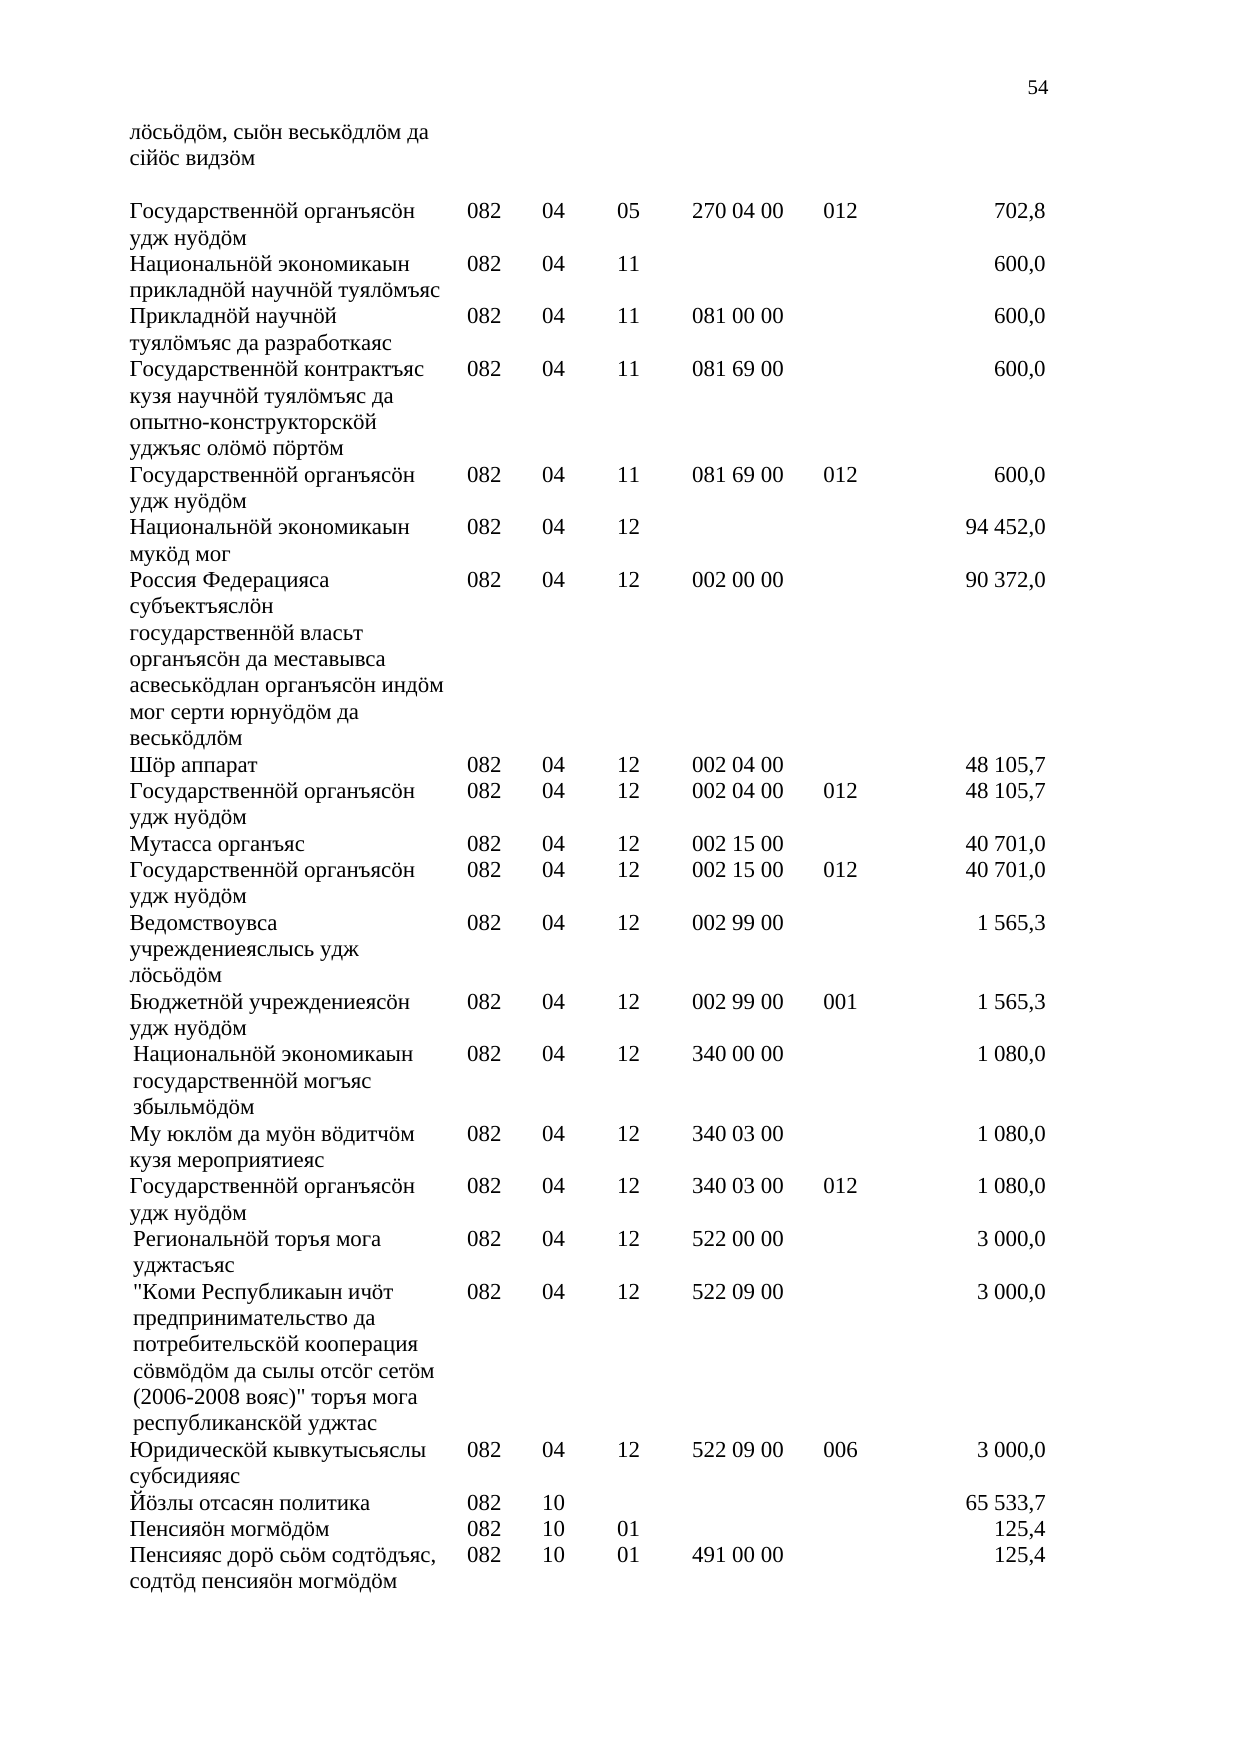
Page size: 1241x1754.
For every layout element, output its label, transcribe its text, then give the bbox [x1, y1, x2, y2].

table_cell [1057, 566, 1113, 751]
table_cell 12 [606, 566, 681, 751]
table_cell 600,0 [887, 250, 1057, 303]
table_cell [812, 1489, 887, 1515]
table_cell 522 00 00 [681, 1225, 812, 1278]
table_cell 082 [456, 1489, 531, 1515]
table_cell 04 [531, 303, 606, 355]
table_cell [1057, 197, 1113, 250]
table_cell 04 [531, 566, 606, 751]
table_cell 082 [456, 303, 531, 355]
table_cell 125,4 [887, 1541, 1057, 1594]
table_cell [812, 1278, 887, 1436]
table_cell Бюджетнöй учреждениеясöн удж нуöдöм [118, 988, 456, 1041]
table_cell 1 080,0 [887, 1120, 1057, 1172]
table_cell 11 [606, 355, 681, 461]
table_cell 081 69 00 [681, 461, 812, 513]
table_cell [606, 1489, 681, 1515]
table_cell [456, 118, 531, 197]
table_cell 522 09 00 [681, 1436, 812, 1488]
table_cell 12 [606, 751, 681, 777]
table_cell 10 [531, 1515, 606, 1541]
table_cell [1057, 777, 1113, 830]
table_cell 04 [531, 355, 606, 461]
table_cell 12 [606, 777, 681, 830]
table_cell [812, 1515, 887, 1541]
table_cell 082 [456, 909, 531, 988]
table_cell 082 [456, 250, 531, 303]
table_cell 082 [456, 1541, 531, 1594]
table_cell 082 [456, 751, 531, 777]
table_cell 12 [606, 909, 681, 988]
table_cell 012 [812, 197, 887, 250]
table_cell 11 [606, 461, 681, 513]
table_cell 081 69 00 [681, 355, 812, 461]
table_cell 082 [456, 566, 531, 751]
table_cell 012 [812, 777, 887, 830]
table_cell [1057, 118, 1113, 197]
table_cell 082 [456, 1120, 531, 1172]
table_cell [1057, 856, 1113, 909]
table_cell 04 [531, 830, 606, 856]
table_cell 082 [456, 355, 531, 461]
table_cell 081 00 00 [681, 303, 812, 355]
table_cell 002 99 00 [681, 988, 812, 1041]
table_cell [812, 1120, 887, 1172]
table_cell 12 [606, 514, 681, 566]
table_cell Россия Федерацияса субъектъяслöн государственнöй власьт органъясöн да меставывса асвеськöдлан органъясöн индöм мог серти юрнуöдöм да веськöдлöм [118, 566, 456, 751]
table_cell [1057, 830, 1113, 856]
table_cell 12 [606, 1172, 681, 1225]
table_cell 12 [606, 1225, 681, 1278]
table_cell 082 [456, 197, 531, 250]
table_cell 270 04 00 [681, 197, 812, 250]
table_cell [681, 118, 812, 197]
table_cell 1 080,0 [887, 1041, 1057, 1119]
table_cell Мутасса органъяс [118, 830, 456, 856]
table_cell [1057, 988, 1113, 1041]
table_cell 002 15 00 [681, 856, 812, 909]
table_cell 702,8 [887, 197, 1057, 250]
table_cell [1057, 1041, 1113, 1119]
table_cell 10 [531, 1489, 606, 1515]
table_cell 12 [606, 856, 681, 909]
table_cell 04 [531, 777, 606, 830]
table_cell 012 [812, 856, 887, 909]
table_cell лöсьöдöм, сыöн веськöдлöм да сійöс видзöм [118, 118, 456, 197]
table_cell 01 [606, 1515, 681, 1541]
table_cell 082 [456, 777, 531, 830]
table_cell Государственнöй органъясöн удж нуöдöм [118, 1172, 456, 1225]
table_cell 04 [531, 250, 606, 303]
table_cell 082 [456, 1515, 531, 1541]
table_cell 522 09 00 [681, 1278, 812, 1436]
table_cell [812, 303, 887, 355]
table_cell 340 03 00 [681, 1120, 812, 1172]
table_cell 04 [531, 1041, 606, 1119]
table_cell 04 [531, 197, 606, 250]
table_cell [1057, 1225, 1113, 1278]
table_cell 12 [606, 1436, 681, 1488]
table_cell [812, 118, 887, 197]
table_cell 04 [531, 1436, 606, 1488]
table_cell [1057, 1515, 1113, 1541]
table_cell 3 000,0 [887, 1278, 1057, 1436]
table_cell [812, 250, 887, 303]
table_cell 012 [812, 1172, 887, 1225]
table_cell 04 [531, 856, 606, 909]
table_cell 1 080,0 [887, 1172, 1057, 1225]
table_cell "Коми Республикаын ичöт предпринимательство да потребительскöй кооперация сöвмöдöм да сылы отсöг сетöм (2006-2008 вояс)" торъя мога республиканскöй уджтас [118, 1278, 456, 1436]
table_cell [812, 514, 887, 566]
table_cell Национальнöй экономикаын мукöд мог [118, 514, 456, 566]
table_cell 082 [456, 1436, 531, 1488]
table_cell [1057, 514, 1113, 566]
table_cell [1057, 303, 1113, 355]
table_cell Государственнöй органъясöн удж нуöдöм [118, 197, 456, 250]
table_cell 90 372,0 [887, 566, 1057, 751]
table_cell [1057, 1172, 1113, 1225]
table_cell 65 533,7 [887, 1489, 1057, 1515]
table_cell 082 [456, 1225, 531, 1278]
table_cell 001 [812, 988, 887, 1041]
table_cell 600,0 [887, 461, 1057, 513]
table_cell 1 565,3 [887, 988, 1057, 1041]
table_cell [1057, 250, 1113, 303]
table_cell [1057, 1489, 1113, 1515]
table_cell [681, 1489, 812, 1515]
table_cell Государственнöй органъясöн удж нуöдöм [118, 461, 456, 513]
table_cell 12 [606, 988, 681, 1041]
table_cell 11 [606, 250, 681, 303]
table_cell 006 [812, 1436, 887, 1488]
table_cell 01 [606, 1541, 681, 1594]
table_cell [1057, 1120, 1113, 1172]
table_cell 002 00 00 [681, 566, 812, 751]
table_cell Государственнöй органъясöн удж нуöдöм [118, 777, 456, 830]
table_cell Юридическöй кывкутысьяслы субсидияяс [118, 1436, 456, 1488]
table_cell [681, 514, 812, 566]
table_cell 40 701,0 [887, 830, 1057, 856]
table_cell Государственнöй контрактъяс кузя научнöй туялöмъяс да опытно-конструкторскöй уджъяс олöмö пöртöм [118, 355, 456, 461]
table_cell 04 [531, 1120, 606, 1172]
table_cell Ведомствоувса учреждениеяслысь удж лöсьöдöм [118, 909, 456, 988]
table_cell [531, 118, 606, 197]
table_cell 04 [531, 1225, 606, 1278]
table_cell [812, 830, 887, 856]
table_cell 3 000,0 [887, 1225, 1057, 1278]
table_cell 05 [606, 197, 681, 250]
table_cell [1057, 1278, 1113, 1436]
table_cell 12 [606, 1120, 681, 1172]
table_cell [812, 751, 887, 777]
table_cell 002 04 00 [681, 751, 812, 777]
table_cell Пенсияяс дорö сьöм содтöдъяс, содтöд пенсияöн могмöдöм [118, 1541, 456, 1594]
table_cell [681, 250, 812, 303]
table_cell 082 [456, 1172, 531, 1225]
table_cell 04 [531, 751, 606, 777]
table_cell 082 [456, 1278, 531, 1436]
table_cell 491 00 00 [681, 1541, 812, 1594]
table_cell [812, 566, 887, 751]
table_cell 3 000,0 [887, 1436, 1057, 1488]
table_cell 10 [531, 1541, 606, 1594]
table_cell Пенсияöн могмöдöм [118, 1515, 456, 1541]
table_cell [681, 1515, 812, 1541]
table_cell 40 701,0 [887, 856, 1057, 909]
table_cell [1057, 751, 1113, 777]
table_cell 002 99 00 [681, 909, 812, 988]
table_cell 04 [531, 909, 606, 988]
table_cell 600,0 [887, 355, 1057, 461]
table_cell 340 03 00 [681, 1172, 812, 1225]
table_cell Региональнöй торъя мога уджтасъяс [118, 1225, 456, 1278]
table_cell [812, 1541, 887, 1594]
table_cell 48 105,7 [887, 777, 1057, 830]
table_cell 04 [531, 988, 606, 1041]
table_cell 012 [812, 461, 887, 513]
table_cell [1057, 355, 1113, 461]
table_cell [606, 118, 681, 197]
table_cell 11 [606, 303, 681, 355]
table_cell 12 [606, 830, 681, 856]
table_cell Прикладнöй научнöй туялöмъяс да разработкаяс [118, 303, 456, 355]
table_cell 12 [606, 1278, 681, 1436]
table_cell 082 [456, 830, 531, 856]
table_cell [812, 909, 887, 988]
table_cell Государственнöй органъясöн удж нуöдöм [118, 856, 456, 909]
table_cell [887, 118, 1057, 197]
table_cell 082 [456, 988, 531, 1041]
table_cell 125,4 [887, 1515, 1057, 1541]
table_cell 600,0 [887, 303, 1057, 355]
table_cell 082 [456, 856, 531, 909]
table_cell [812, 1041, 887, 1119]
table_cell 04 [531, 514, 606, 566]
table_cell Шöр аппарат [118, 751, 456, 777]
table_cell Му юклöм да муöн вöдитчöм кузя мероприятиеяс [118, 1120, 456, 1172]
table_cell 04 [531, 461, 606, 513]
table_cell Национальнöй экономикаын государственнöй могъяс збыльмöдöм [118, 1041, 456, 1119]
table_cell Национальнöй экономикаын прикладнöй научнöй туялöмъяс [118, 250, 456, 303]
table_cell 002 04 00 [681, 777, 812, 830]
table_cell 04 [531, 1172, 606, 1225]
table_cell 082 [456, 461, 531, 513]
table_cell 04 [531, 1278, 606, 1436]
table_cell 48 105,7 [887, 751, 1057, 777]
table_cell [1057, 461, 1113, 513]
table_cell [1057, 909, 1113, 988]
table_cell 1 565,3 [887, 909, 1057, 988]
table_cell 082 [456, 1041, 531, 1119]
table_cell [812, 355, 887, 461]
table_cell [1057, 1541, 1113, 1594]
table_cell 082 [456, 514, 531, 566]
table_cell 002 15 00 [681, 830, 812, 856]
table_cell 12 [606, 1041, 681, 1119]
table_cell [1057, 1436, 1113, 1488]
table_cell [812, 1225, 887, 1278]
table_cell Йöзлы отсасян политика [118, 1489, 456, 1515]
table_cell 94 452,0 [887, 514, 1057, 566]
table_cell 340 00 00 [681, 1041, 812, 1119]
